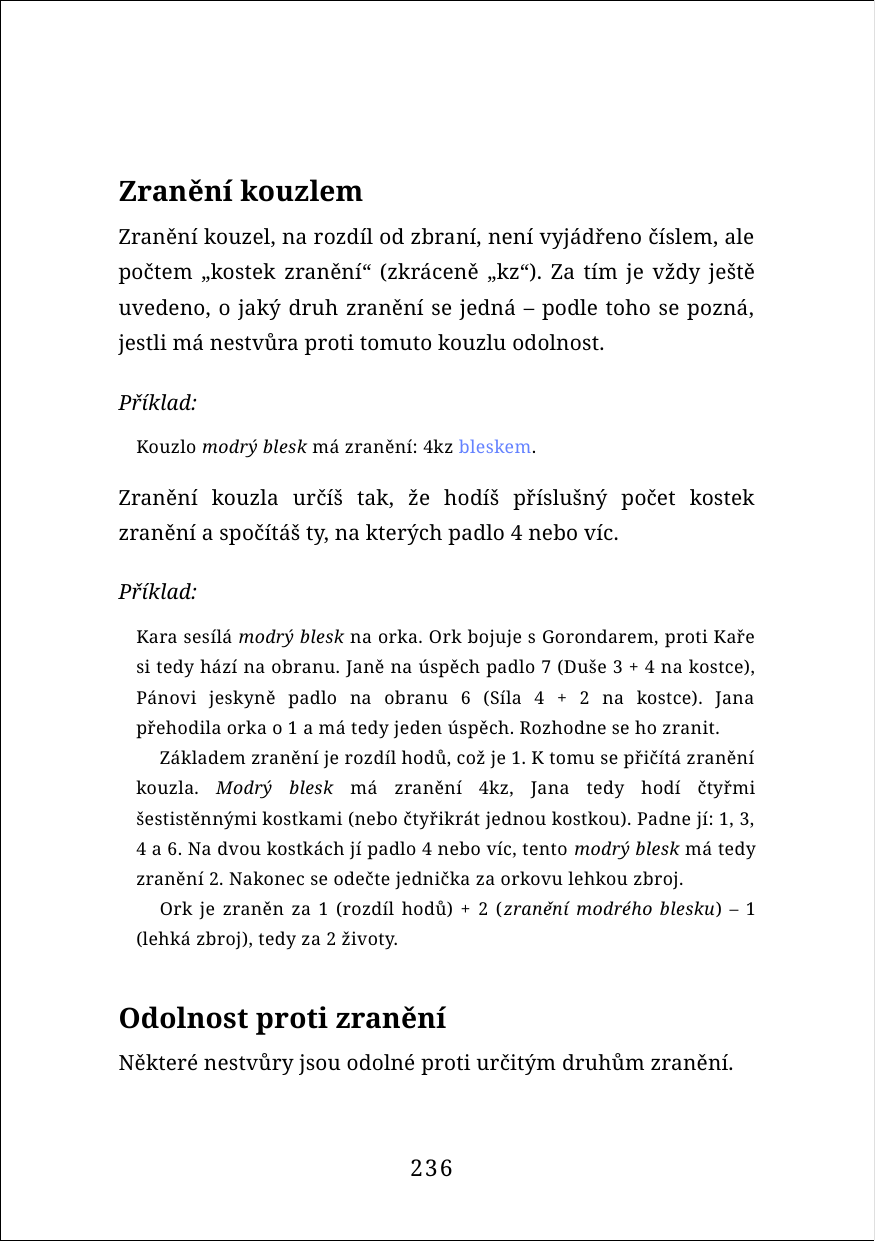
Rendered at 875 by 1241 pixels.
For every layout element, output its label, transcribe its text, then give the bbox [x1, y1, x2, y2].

text Některé nestvůry jsou odolné proti určitým druhům zranění. [118, 1048, 756, 1077]
text Zranění kouzel, na rozdíl od zbraní, není vyjádřeno číslem, ale počtem „kostek zranění“ (zkráceně „kz“). Za tím je vždy ještě uvedeno, o jaký druh zranění se jedná – podle toho se pozná, jestli má nestvůra proti tomuto kouzlu odolnost. [118, 222, 756, 357]
text Kara sesílá modrý blesk na orka. Ork bojuje s Gorondarem, proti Kaře si tedy hází na obranu. Janě na úspěch padlo 7 (Duše 3 + 4 na kostce), Pánovi jeskyně padlo na obranu 6 (Síla 4 + 2 na kostce). Jana přehodila orka o 1 a má tedy jeden úspěch. Rozhodne se ho zranit. Základem zranění je rozdíl hodů, což je 1. K tomu se přičítá zranění kouzla. Modrý blesk má zranění 4kz, Jana tedy hodí čtyřmi šestistěnnými kostkami (nebo čtyřikrát jednou kostkou). Padne jí: 1, 3, 4 a 6. Na dvou kostkách jí padlo 4 nebo víc, tento modrý blesk má tedy zranění 2. Nakonec se odečte jednička za orkovu lehkou zbroj. Ork je zraněn za 1 (rozdíl hodů) + 2 (zranění modrého blesku) – 1 (lehká zbroj), tedy za 2 životy. [136, 625, 756, 951]
text Příklad: [118, 388, 756, 416]
subtitle Odolnost proti zranění [118, 998, 756, 1037]
subtitle Zranění kouzlem [118, 172, 756, 210]
text Kouzlo modrý blesk má zranění: 4kz bleskem. [136, 435, 756, 459]
text Zranění kouzla určíš tak, že hodíš příslušný počet kostek zranění a spočítáš ty, na kterých padlo 4 nebo víc. [118, 483, 756, 547]
text Příklad: [118, 577, 756, 606]
